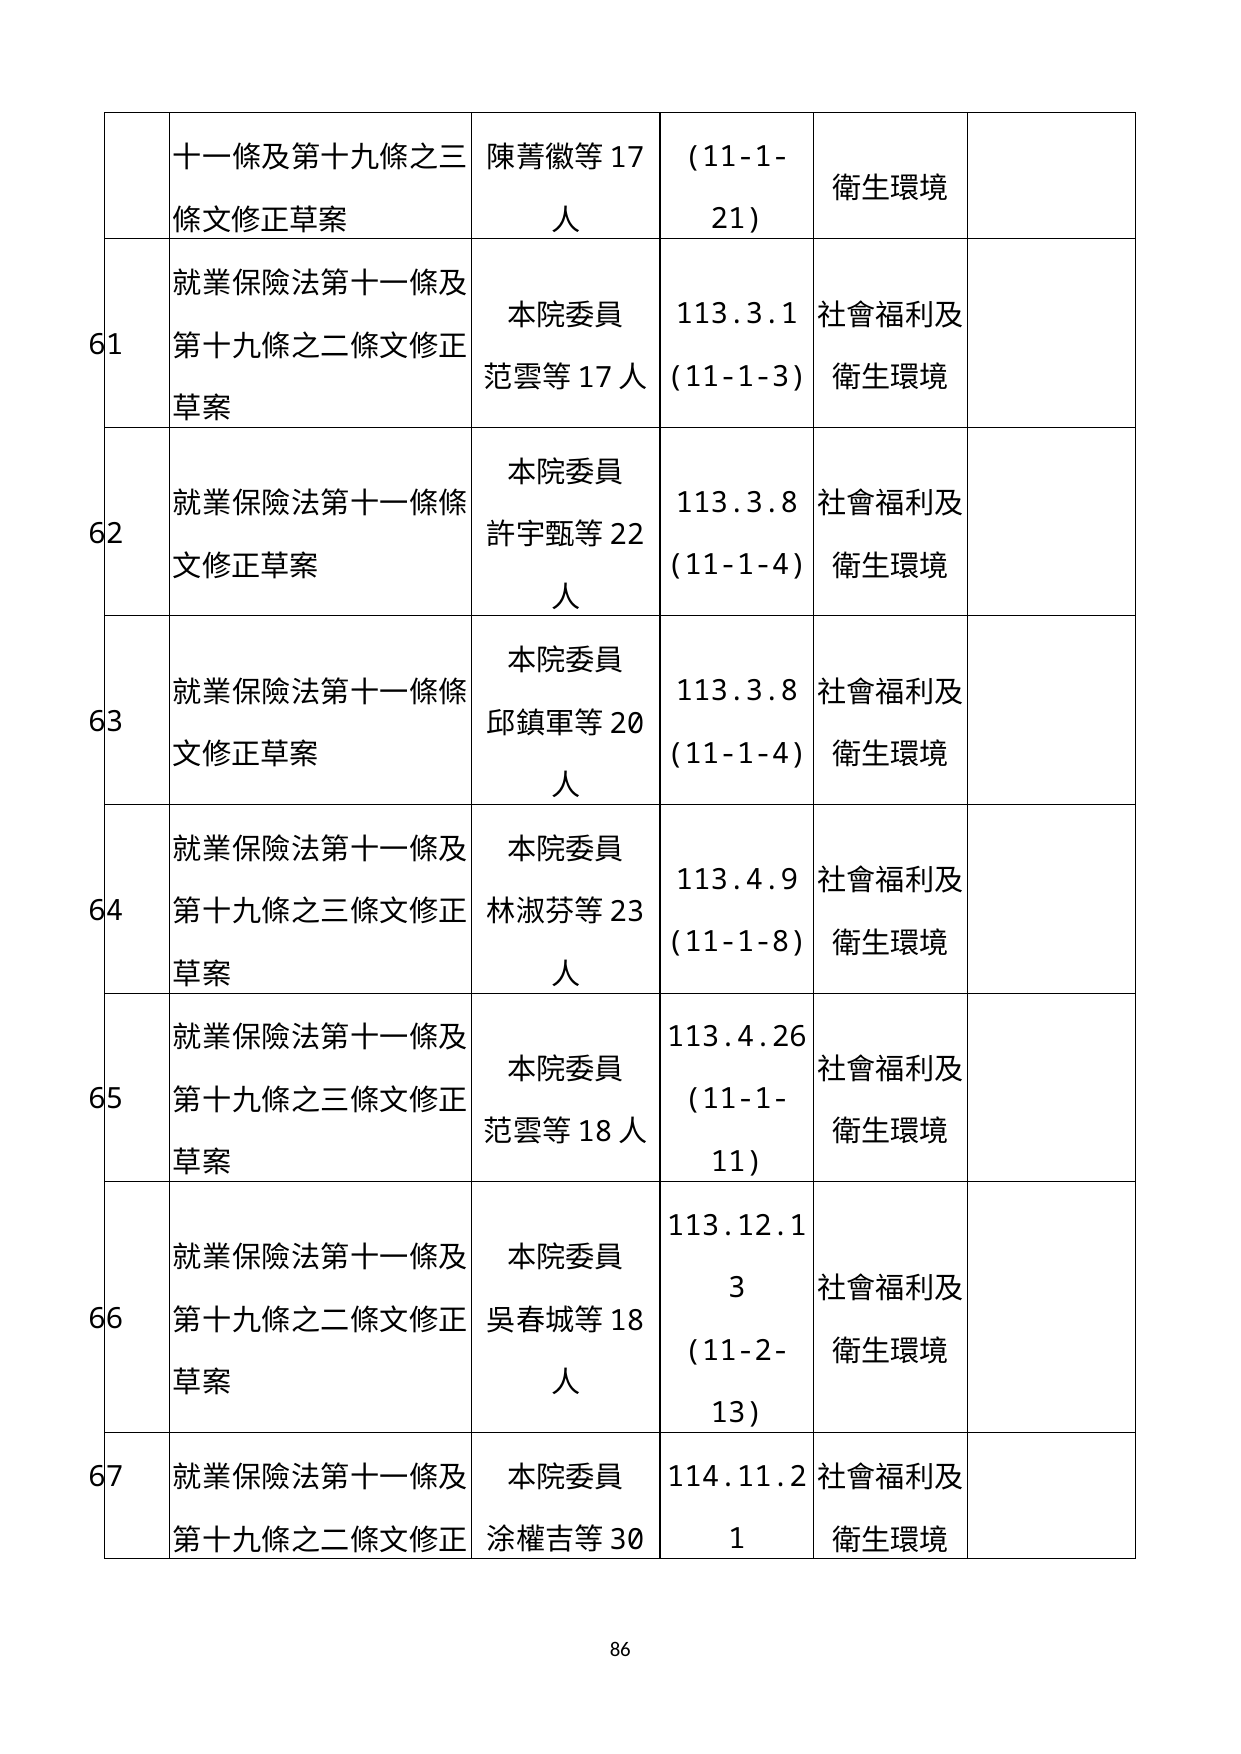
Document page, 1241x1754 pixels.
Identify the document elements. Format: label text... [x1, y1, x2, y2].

table_cell (11-1-21) [661, 113, 813, 238]
table_cell [968, 1433, 1135, 1558]
table_cell 就業保險法第十一條及第十九條之二條文修正 [170, 1433, 471, 1558]
table_cell 社會福利及衛生環境 [814, 239, 967, 427]
table_cell [968, 428, 1135, 615]
table_cell 就業保險法第十一條及第十九條之二條文修正草案 [170, 1182, 471, 1432]
table_cell [105, 805, 169, 992]
table_cell 本院委員 涂權吉等30 [472, 1433, 659, 1558]
table_cell 113.3.8 (11-1-4) [661, 428, 813, 615]
table_cell [105, 1433, 169, 1558]
table_cell 就業保險法第十一條及第十九條之二條文修正草案 [170, 239, 471, 427]
table_cell 114.11.21 [661, 1433, 813, 1558]
table_cell 113.4.9 (11-1-8) [661, 805, 813, 992]
table_cell 社會福利及衛生環境 [814, 805, 967, 992]
table_cell [968, 805, 1135, 992]
table_cell [105, 428, 169, 615]
table_cell 社會福利及衛生環境 [814, 428, 967, 615]
table_cell 就業保險法第十一條及第十九條之三條文修正草案 [170, 994, 471, 1181]
table_cell [968, 994, 1135, 1181]
table_cell 社會福利及衛生環境 [814, 1182, 967, 1432]
table_cell [105, 113, 169, 238]
table_cell 本院委員 范雲等18人 [472, 994, 659, 1181]
table_cell [968, 1182, 1135, 1432]
table_cell [968, 113, 1135, 238]
table_cell 本院委員 范雲等17人 [472, 239, 659, 427]
table_cell [105, 1182, 169, 1432]
table_cell 社會福利及衛生環境 [814, 1433, 967, 1558]
table_cell 113.3.8 (11-1-4) [661, 616, 813, 804]
table_cell 衛生環境 [814, 113, 967, 238]
table_cell [105, 616, 169, 804]
table_cell 113.3.1 (11-1-3) [661, 239, 813, 427]
table_cell 就業保險法第十一條條文修正草案 [170, 616, 471, 804]
table_cell 113.4.26 (11-1-11) [661, 994, 813, 1181]
table_cell 本院委員 林淑芬等23人 [472, 805, 659, 992]
table_cell [105, 994, 169, 1181]
table_cell 113.12.13 (11-2-13) [661, 1182, 813, 1432]
table_cell 本院委員 邱鎮軍等20人 [472, 616, 659, 804]
table_cell 就業保險法第十一條及第十九條之三條文修正草案 [170, 805, 471, 992]
table_cell 就業保險法第十一條條文修正草案 [170, 428, 471, 615]
table_cell [968, 616, 1135, 804]
table_cell [968, 239, 1135, 427]
table_cell 社會福利及衛生環境 [814, 616, 967, 804]
table_cell 本院委員 吳春城等18人 [472, 1182, 659, 1432]
table_cell 本院委員 許宇甄等22人 [472, 428, 659, 615]
table_cell 十一條及第十九條之三條文修正草案 [170, 113, 471, 238]
table_cell 陳菁徽等17人 [472, 113, 659, 238]
table_cell 社會福利及衛生環境 [814, 994, 967, 1181]
table_cell [105, 239, 169, 427]
